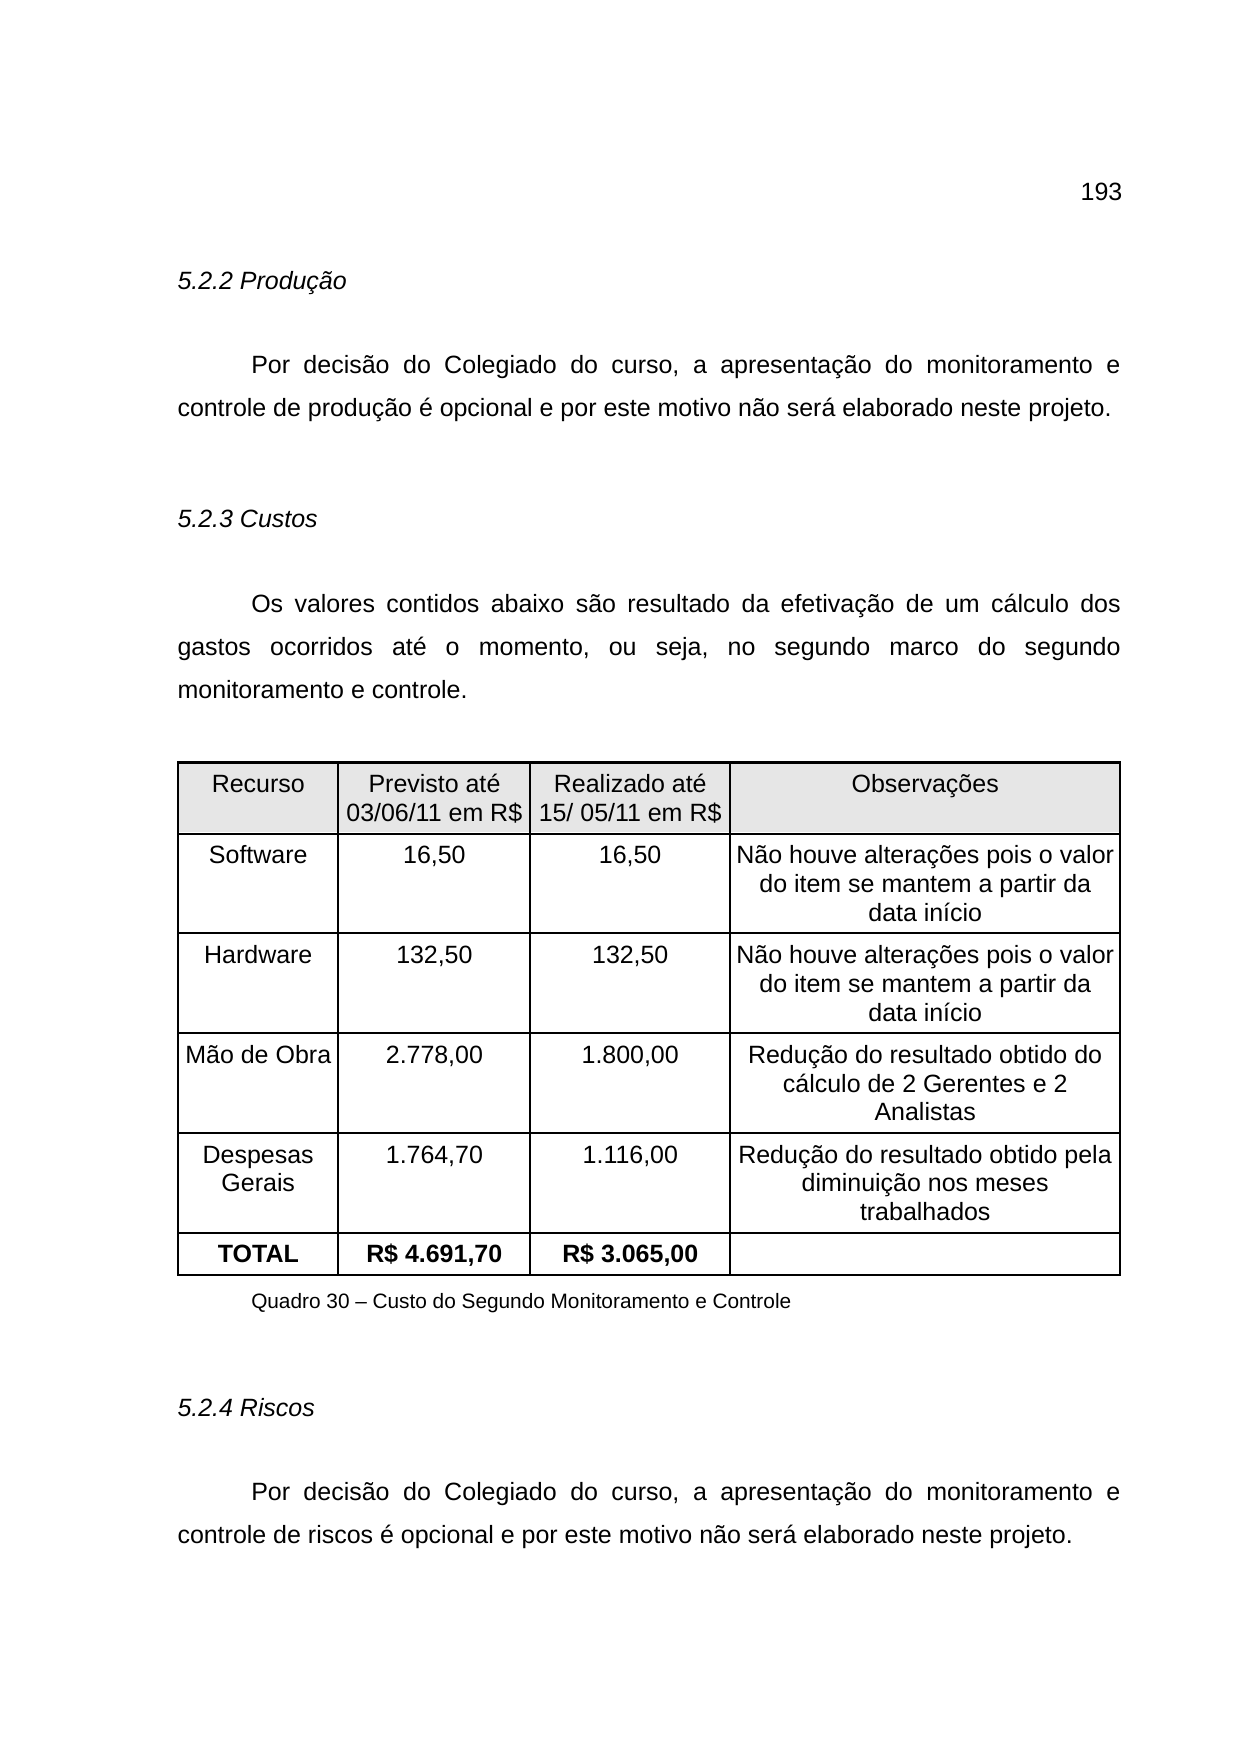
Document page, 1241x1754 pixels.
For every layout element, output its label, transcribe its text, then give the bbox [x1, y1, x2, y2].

subtitle 5.2.3 Custos [177, 504, 1122, 533]
table_cell Hardware [179, 934, 337, 1032]
table_cell Não houve alterações pois o valor do item se mantem a partir da data início [731, 835, 1119, 932]
table_cell R$ 3.065,00 [531, 1234, 729, 1274]
table_cell 16,50 [339, 835, 529, 932]
table_header Previsto até 03/06/11 em R$ [339, 764, 529, 832]
table_cell 1.800,00 [531, 1034, 729, 1132]
subtitle 5.2.4 Riscos [177, 1393, 1122, 1422]
text Por decisão do Colegiado do curso, a apresentação do monitoramento e controle de riscos é opcional e por este motivo não será elaborado neste projeto. [177, 1477, 1122, 1549]
table_cell 1.764,70 [339, 1134, 529, 1232]
table_cell Não houve alterações pois o valor do item se mantem a partir da data início [731, 934, 1119, 1032]
table_header Observações [731, 764, 1119, 832]
table_cell Despesas Gerais [179, 1134, 337, 1232]
table_cell Redução do resultado obtido do cálculo de 2 Gerentes e 2 Analistas [731, 1034, 1119, 1132]
table_cell Mão de Obra [179, 1034, 337, 1132]
table_cell 132,50 [531, 934, 729, 1032]
subtitle 5.2.2 Produção [177, 266, 1122, 294]
table_cell R$ 4.691,70 [339, 1234, 529, 1274]
table_cell Software [179, 835, 337, 932]
table_cell 2.778,00 [339, 1034, 529, 1132]
text Quadro 30 – Custo do Segundo Monitoramento e Controle [177, 1288, 1122, 1312]
table_cell 16,50 [531, 835, 729, 932]
text Os valores contidos abaixo são resultado da efetivação de um cálculo dos gastos ocorridos até o momento, ou seja, no segundo marco do segundo monitoramento e controle. [177, 589, 1122, 704]
table_cell 132,50 [339, 934, 529, 1032]
table_header Recurso [179, 764, 337, 832]
table_cell [731, 1234, 1119, 1274]
text Por decisão do Colegiado do curso, a apresentação do monitoramento e controle de produção é opcional e por este motivo não será elaborado neste projeto. [177, 350, 1122, 422]
table_cell Redução do resultado obtido pela diminuição nos meses trabalhados [731, 1134, 1119, 1232]
table_cell TOTAL [179, 1234, 337, 1274]
table_cell 1.116,00 [531, 1134, 729, 1232]
table_header Realizado até 15/ 05/11 em R$ [531, 764, 729, 832]
